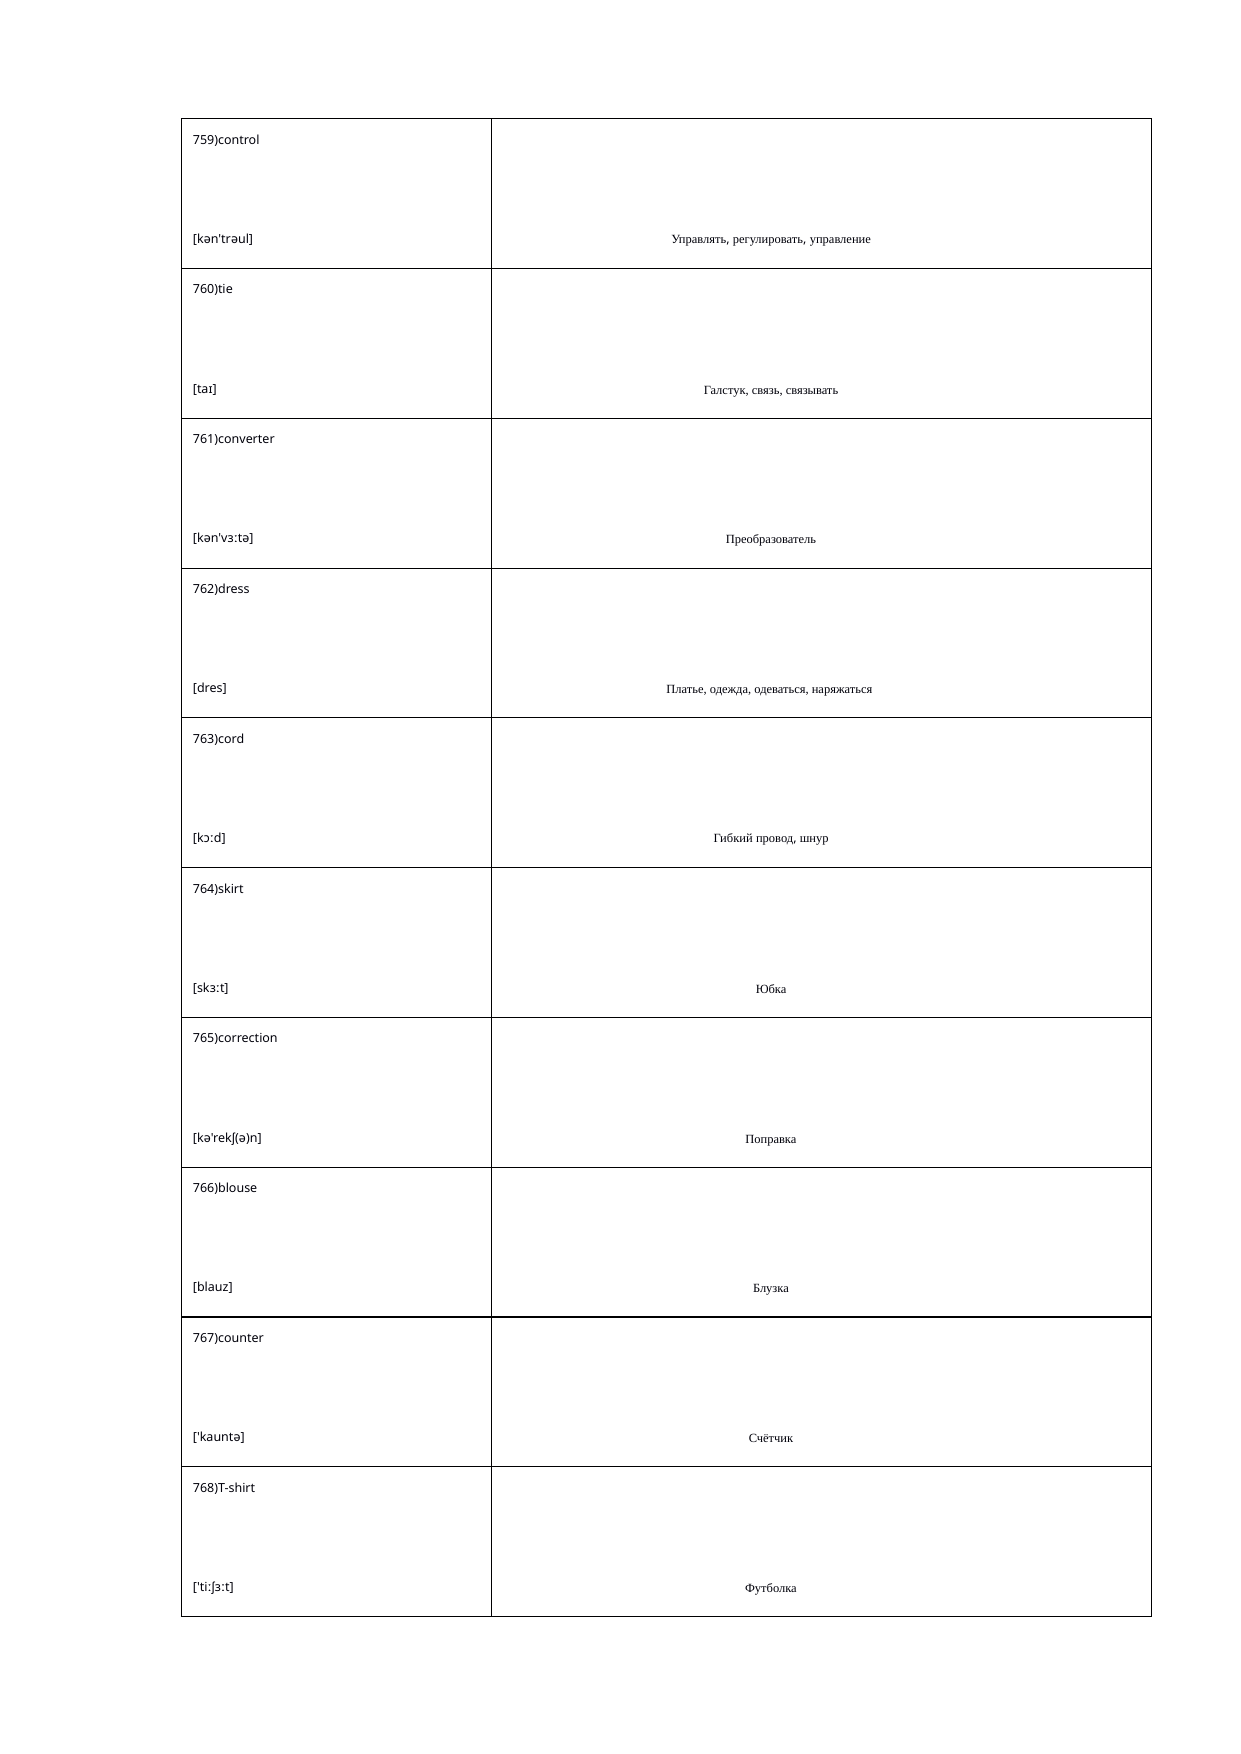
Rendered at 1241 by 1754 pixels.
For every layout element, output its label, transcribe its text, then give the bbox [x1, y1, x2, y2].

table_cell Платье, одежда, одеваться, наряжаться [492, 569, 1151, 717]
table_cell Юбка [492, 868, 1151, 1017]
table_cell Счётчик [492, 1318, 1151, 1466]
table_cell 759)control [kən'trəul] [182, 119, 491, 268]
table_cell 767)counter ['kauntə] [182, 1318, 491, 1466]
table_cell Галстук, связь, связывать [492, 269, 1151, 418]
table_cell Футболка [492, 1467, 1151, 1616]
table_cell 763)cord [kɔːd] [182, 718, 491, 867]
table_cell 762)dress [dres] [182, 569, 491, 717]
table_cell 765)correction [kə'rekʃ(ə)n] [182, 1018, 491, 1167]
table_cell 766)blouse [blauz] [182, 1168, 491, 1316]
table_cell 760)tie [taɪ] [182, 269, 491, 418]
table_cell Преобразователь [492, 419, 1151, 567]
table_cell 764)skirt [skɜːt] [182, 868, 491, 1017]
table_cell Гибкий провод, шнур [492, 718, 1151, 867]
table_cell Блузка [492, 1168, 1151, 1316]
table_cell 761)converter [kən'vɜːtə] [182, 419, 491, 567]
table_cell Поправка [492, 1018, 1151, 1167]
table_cell Управлять, регулировать, управление [492, 119, 1151, 268]
table_cell 768)T-shirt ['tiːʃɜːt] [182, 1467, 491, 1616]
